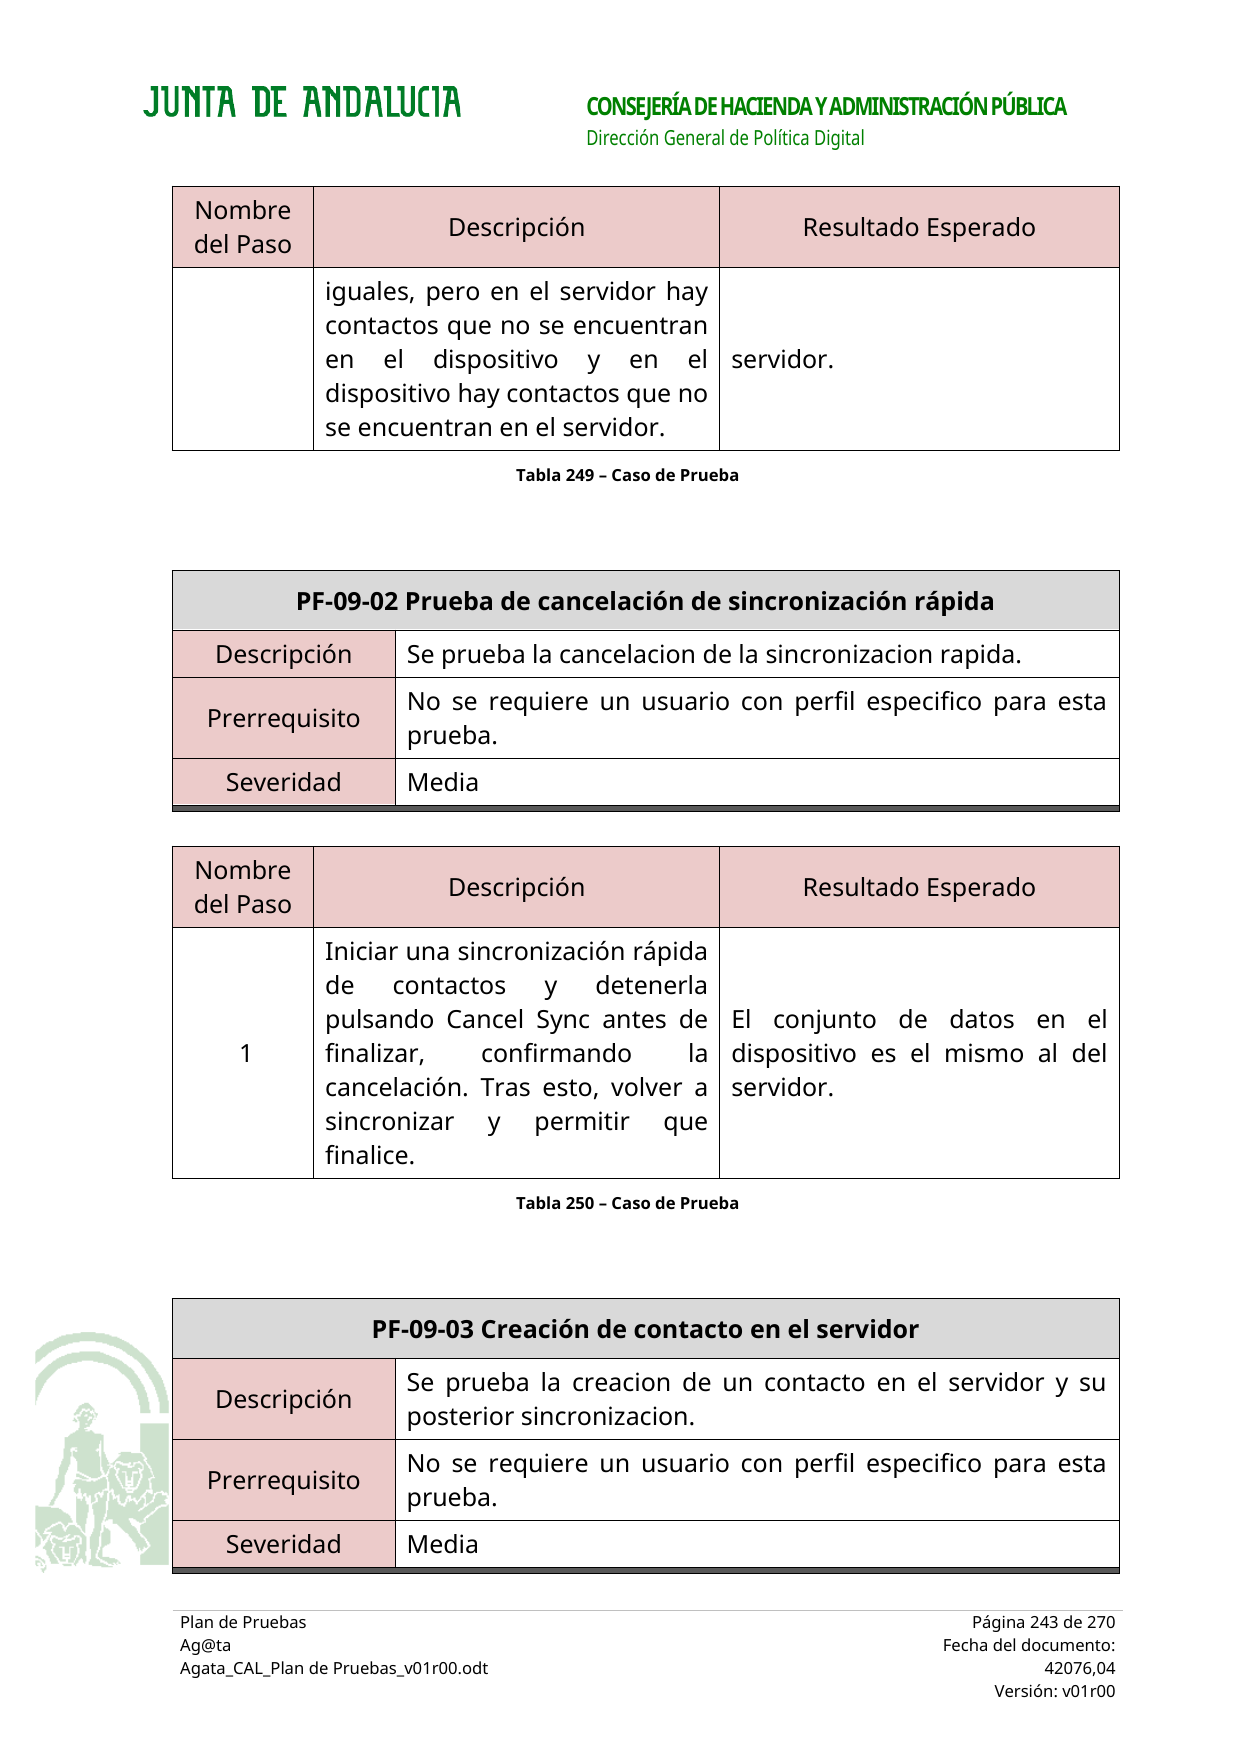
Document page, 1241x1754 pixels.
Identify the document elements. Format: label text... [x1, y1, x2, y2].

table_header Nombre del Paso [173, 187, 313, 267]
table_cell [173, 1568, 1119, 1573]
table_cell Se prueba la creacion de un contacto en el servidor y su posterior sincronizacion. [396, 1359, 1119, 1439]
table_cell Se prueba la cancelacion de la sincronizacion rapida. [396, 631, 1119, 677]
table_header Descripción [314, 847, 719, 927]
table_cell Media [396, 759, 1119, 804]
table_cell [173, 268, 313, 450]
table_cell Media [396, 1521, 1119, 1567]
table_cell servidor. [720, 268, 1119, 450]
table_cell No se requiere un usuario con perfil especifico para esta prueba. [396, 1440, 1119, 1520]
table_cell El conjunto de datos en el dispositivo es el mismo al del servidor. [720, 928, 1119, 1178]
table_header Resultado Esperado [720, 847, 1119, 927]
picture [143, 86, 461, 117]
table_header Resultado Esperado [720, 187, 1119, 267]
table_cell Prerrequisito [173, 678, 395, 758]
table_cell Descripción [173, 1359, 395, 1439]
table_cell Severidad [173, 759, 395, 804]
table_header Nombre del Paso [173, 847, 313, 927]
text Tabla 250 – Caso de Prueba [148, 1192, 1107, 1214]
table_header Descripción [314, 187, 719, 267]
table_cell 1 [173, 928, 313, 1178]
table_cell Severidad [173, 1521, 395, 1567]
text Tabla 249 – Caso de Prueba [148, 463, 1107, 486]
table_cell iguales, pero en el servidor hay contactos que no se encuentran en el dispositivo y en el dispositivo hay contactos que no se encuentran en el servidor. [314, 268, 719, 450]
table_cell Descripción [173, 631, 395, 677]
table_cell Prerrequisito [173, 1440, 395, 1520]
table_cell [173, 806, 1119, 811]
table_header PF-09-03 Creación de contacto en el servidor [173, 1299, 1119, 1358]
table_header PF-09-02 Prueba de cancelación de sincronización rápida [173, 571, 1119, 629]
table_cell No se requiere un usuario con perfil especifico para esta prueba. [396, 678, 1119, 758]
table_cell Iniciar una sincronización rápida de contactos y detenerla pulsando Cancel Sync antes de finalizar, confirmando la cancelación. Tras esto, volver a sincronizar y permitir que finalice. [314, 928, 719, 1178]
